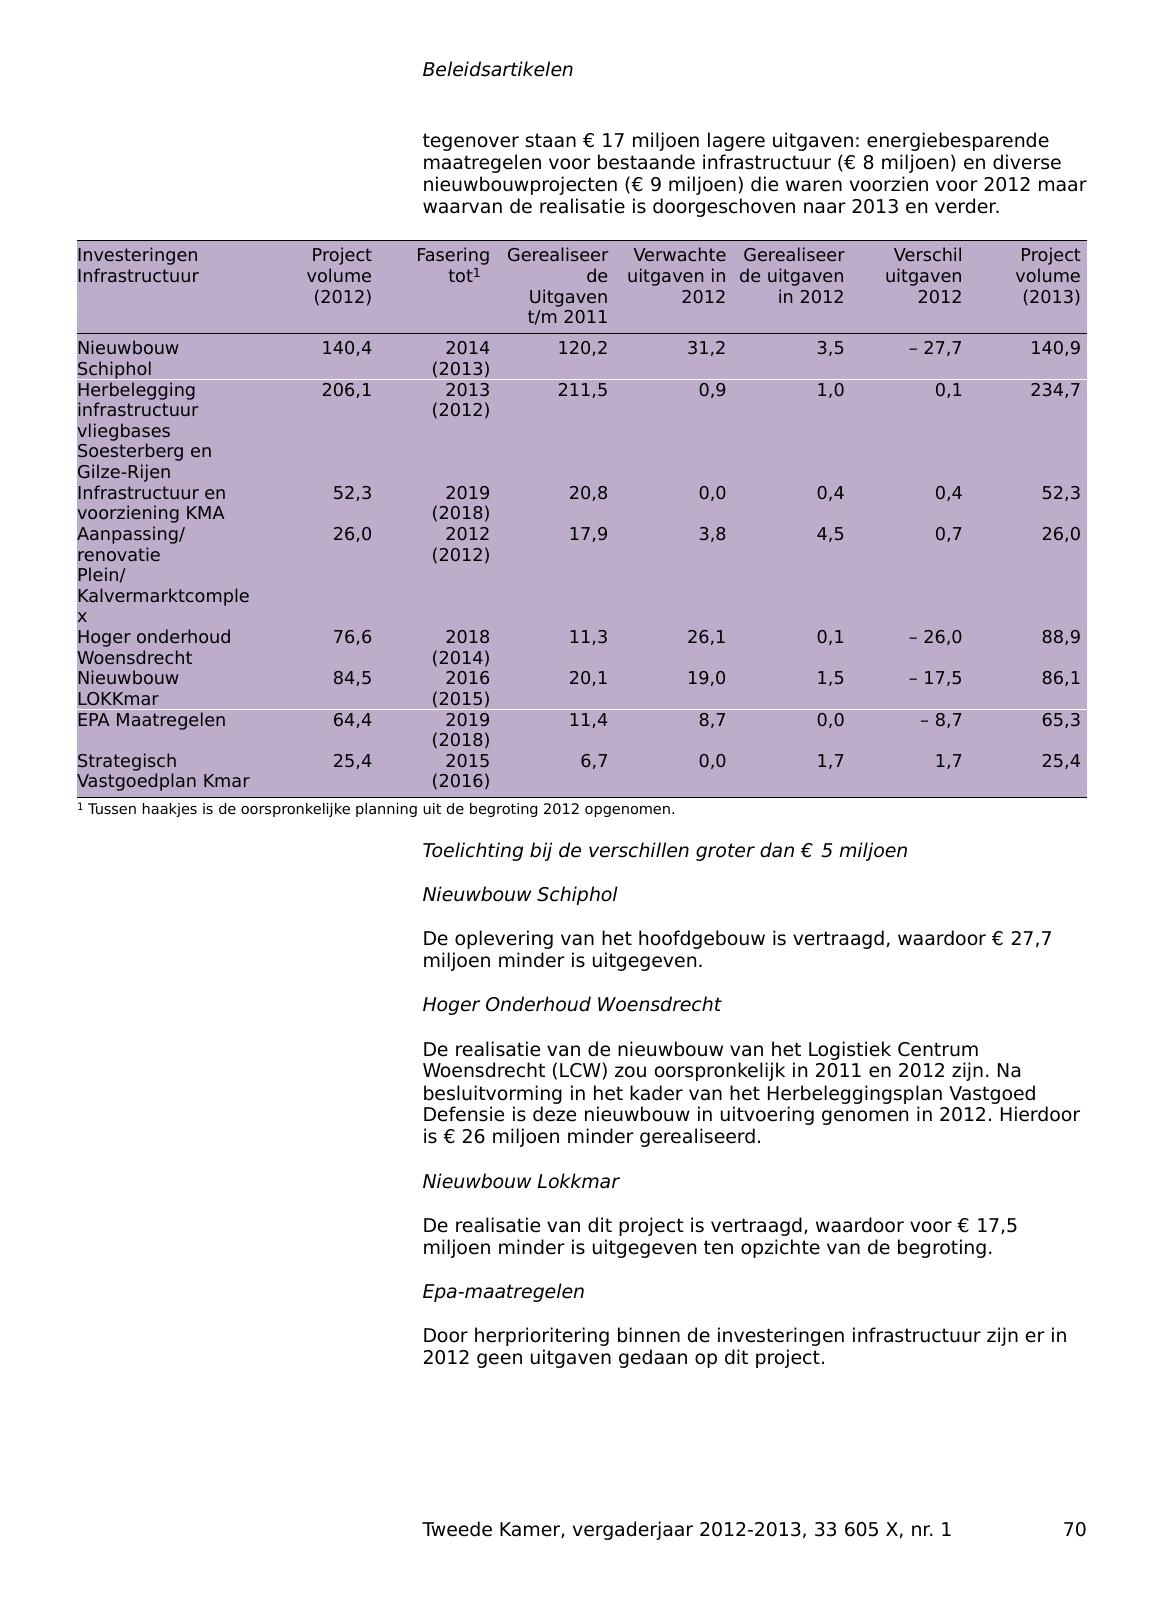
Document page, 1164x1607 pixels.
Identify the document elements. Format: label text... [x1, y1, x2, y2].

table_cell Infrastructuur en voorziening KMA [77, 483, 260, 524]
table_cell – 27,7 [850, 334, 968, 379]
table_cell 206,1 [260, 380, 378, 483]
table_cell 2012 (2012) [378, 524, 496, 627]
table_header Verschil uitgaven 2012 [850, 241, 968, 333]
table_cell 4,5 [732, 524, 850, 627]
table_cell 1 Tussen haakjes is de oorspronkelijke planning uit de begroting 2012 opgenomen. [77, 798, 1087, 818]
table_cell 17,9 [496, 524, 614, 627]
table_header Project volume (2012) [260, 241, 378, 333]
table_header Gerealiseerde uitgaven in 2012 [732, 241, 850, 333]
table_cell 20,1 [496, 668, 614, 709]
table_cell EPA Maatregelen [77, 710, 260, 751]
text Door herprioritering binnen de investeringen infrastructuur zijn er in 2012 geen uitgaven gedaan op dit project. [422, 1325, 1087, 1369]
table_cell 0,7 [850, 524, 968, 627]
table_header Gerealiseerde Uitgaven t/m 2011 [496, 241, 614, 333]
table_cell 1,7 [850, 751, 968, 797]
table_cell 26,0 [260, 524, 378, 627]
table_cell Nieuwbouw Schiphol [77, 334, 260, 379]
table_cell 0,4 [850, 483, 968, 524]
table_cell 64,4 [260, 710, 378, 751]
table_cell 2018 (2014) [378, 627, 496, 668]
table_cell 84,5 [260, 668, 378, 709]
table_cell 25,4 [969, 751, 1087, 797]
table_cell 2019 (2018) [378, 710, 496, 751]
table_cell 25,4 [260, 751, 378, 797]
table_cell 8,7 [614, 710, 732, 751]
subtitle Epa-maatregelen [422, 1281, 1087, 1303]
table_cell 1,0 [732, 380, 850, 483]
table_cell 31,2 [614, 334, 732, 379]
table_cell 20,8 [496, 483, 614, 524]
table_cell 6,7 [496, 751, 614, 797]
subtitle Hoger Onderhoud Woensdrecht [422, 994, 1087, 1016]
table_cell 0,4 [732, 483, 850, 524]
table_cell 120,2 [496, 334, 614, 379]
table_cell 0,0 [614, 751, 732, 797]
table_cell 3,5 [732, 334, 850, 379]
table_cell 0,1 [732, 627, 850, 668]
table_cell – 8,7 [850, 710, 968, 751]
table_cell 2014 (2013) [378, 334, 496, 379]
table_cell 65,3 [969, 710, 1087, 751]
table_cell 2015 (2016) [378, 751, 496, 797]
table_cell 0,1 [850, 380, 968, 483]
table_cell Nieuwbouw LOKKmar [77, 668, 260, 709]
subtitle Nieuwbouw Lokkmar [422, 1171, 1087, 1192]
table_cell 2019 (2018) [378, 483, 496, 524]
table_cell 52,3 [260, 483, 378, 524]
table_cell Aanpassing/renovatie Plein/Kalvermarktcomplex [77, 524, 260, 627]
table_cell – 26,0 [850, 627, 968, 668]
table_header Verwachte uitgaven in 2012 [614, 241, 732, 333]
table_header Investeringen Infrastructuur [77, 241, 260, 333]
table_cell 11,3 [496, 627, 614, 668]
table_cell – 17,5 [850, 668, 968, 709]
table_cell 76,6 [260, 627, 378, 668]
subtitle Nieuwbouw Schiphol [422, 884, 1087, 906]
table_cell 2016 (2015) [378, 668, 496, 709]
table_cell 11,4 [496, 710, 614, 751]
text De realisatie van de nieuwbouw van het Logistiek Centrum Woensdrecht (LCW) zou oorspronkelijk in 2011 en 2012 zijn. Na besluitvorming in het kader van het Herbeleggingsplan Vastgoed Defensie is deze nieuwbouw in uitvoering genomen in 2012. Hierdoor is € 26 miljoen minder gerealiseerd. [422, 1038, 1087, 1148]
text De oplevering van het hoofdgebouw is vertraagd, waardoor € 27,7 miljoen minder is uitgegeven. [422, 928, 1087, 972]
table_cell Herbelegging infrastructuur vliegbases Soesterberg en Gilze-Rijen [77, 380, 260, 483]
table_cell 1,5 [732, 668, 850, 709]
table_cell 140,9 [969, 334, 1087, 379]
subtitle Toelichting bij de verschillen groter dan € 5 miljoen [422, 840, 1087, 862]
table_cell 26,0 [969, 524, 1087, 627]
table_header Fasering tot1 [378, 241, 496, 333]
table_cell 0,0 [614, 483, 732, 524]
table_cell 234,7 [969, 380, 1087, 483]
table_cell 86,1 [969, 668, 1087, 709]
table_cell 3,8 [614, 524, 732, 627]
table_cell 1,7 [732, 751, 850, 797]
table_cell Hoger onderhoud Woensdrecht [77, 627, 260, 668]
table_cell 2013 (2012) [378, 380, 496, 483]
table_cell Strategisch Vastgoedplan Kmar [77, 751, 260, 797]
table_cell 0,0 [732, 710, 850, 751]
table_cell 26,1 [614, 627, 732, 668]
table_cell 52,3 [969, 483, 1087, 524]
text De realisatie van dit project is vertraagd, waardoor voor € 17,5 miljoen minder is uitgegeven ten opzichte van de begroting. [422, 1215, 1087, 1259]
table_cell 211,5 [496, 380, 614, 483]
table_cell 0,9 [614, 380, 732, 483]
table_header Project volume (2013) [969, 241, 1087, 333]
text tegenover staan € 17 miljoen lagere uitgaven: energiebesparende maatregelen voor bestaande infrastructuur (€ 8 miljoen) en diverse nieuwbouwprojecten (€ 9 miljoen) die waren voorzien voor 2012 maar waarvan de realisatie is doorgeschoven naar 2013 en verder. [422, 130, 1087, 218]
table_cell 88,9 [969, 627, 1087, 668]
table_cell 140,4 [260, 334, 378, 379]
table_cell 19,0 [614, 668, 732, 709]
